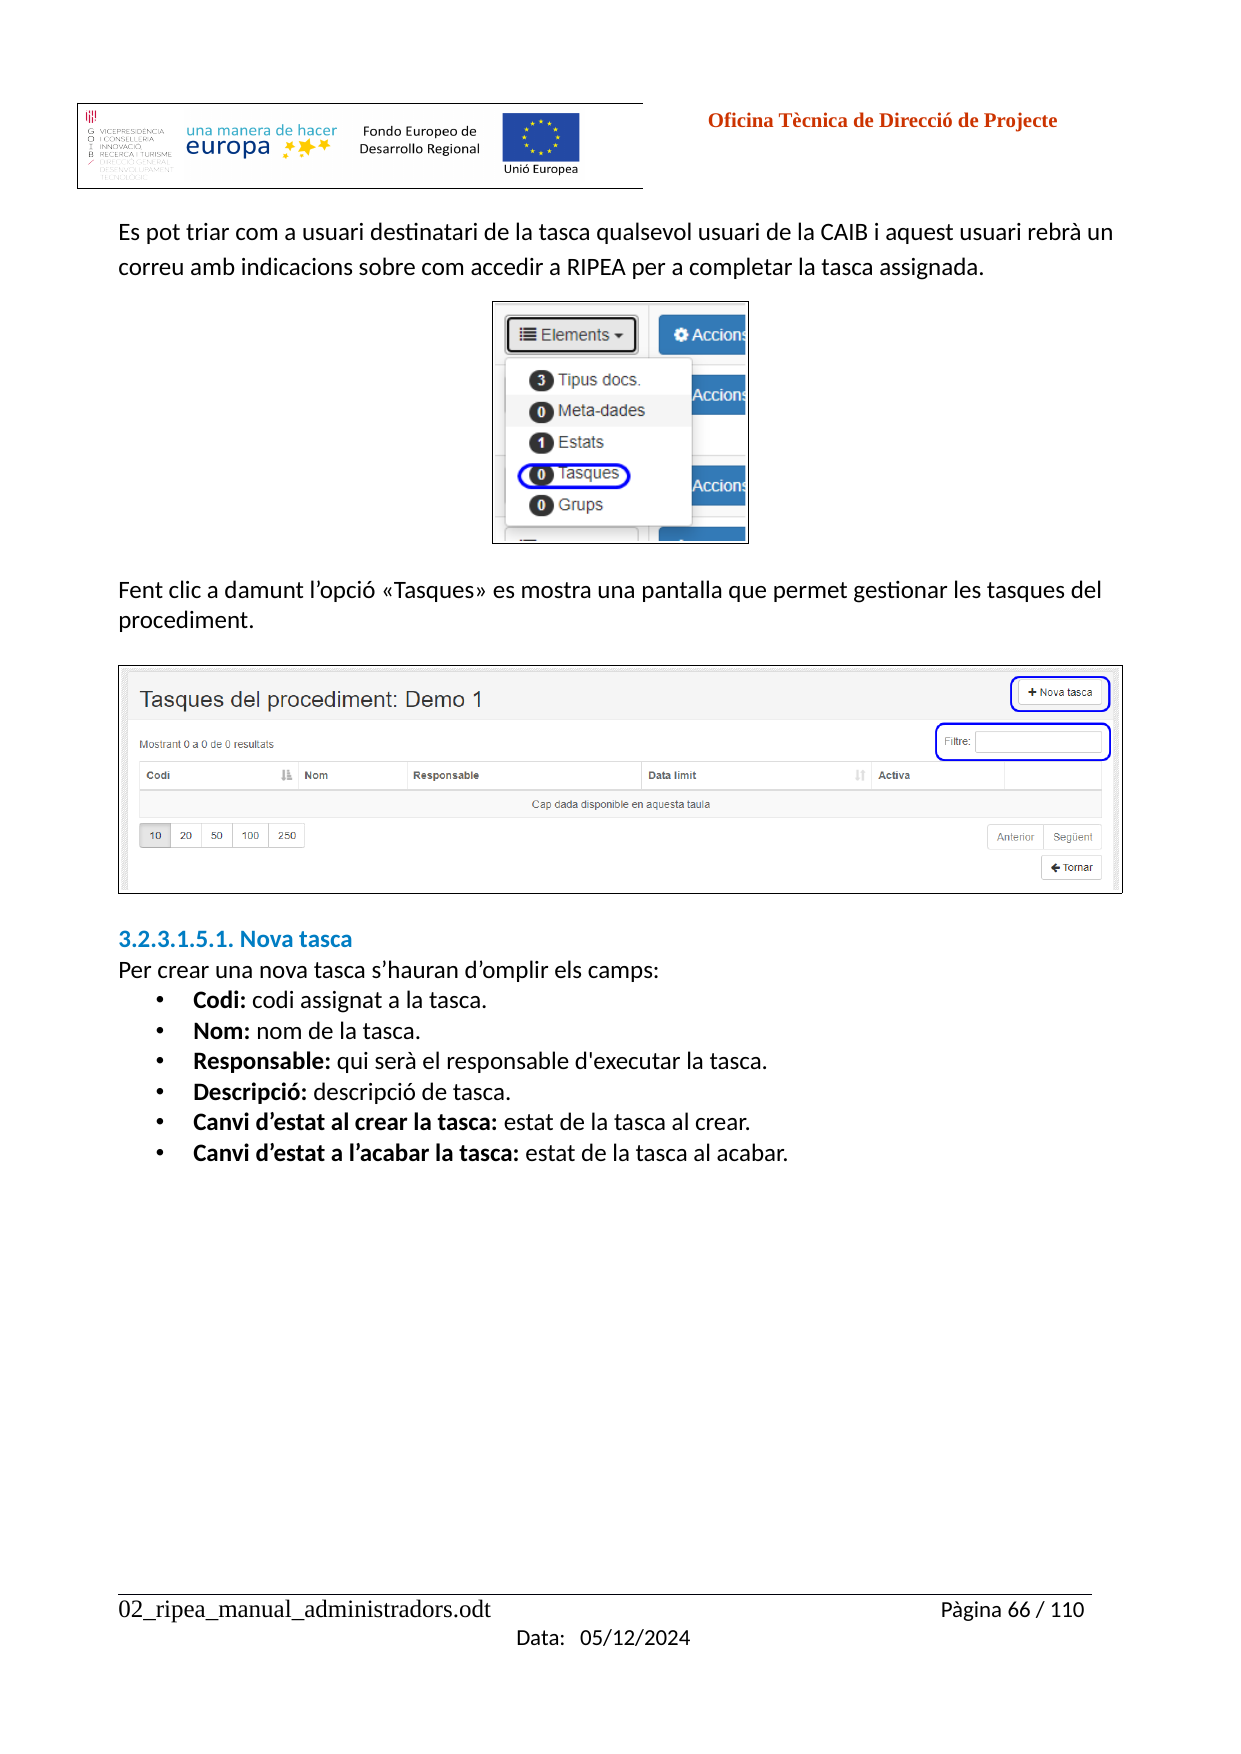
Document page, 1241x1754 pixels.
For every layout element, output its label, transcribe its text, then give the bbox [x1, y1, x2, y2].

picture [184, 108, 585, 182]
text Es pot triar com a usuari destinatari de la tasca qualsevol usuari de la CAIB i aquest usuari rebrà un correu amb indicacions sobre com accedir a RIPEA per a completar la tasca assignada. [118, 216, 1122, 282]
picture [121, 668, 1119, 890]
subtitle 3.2.3.1.5.1. Nova tasca [118, 923, 1122, 954]
list Canvi d’estat al crear la tasca: estat de la tasca al crear. [156, 1106, 1122, 1137]
text Per crear una nova tasca s’hauran d’omplir els camps: [118, 954, 1122, 984]
list Codi: codi assignat a la tasca. [156, 984, 1122, 1015]
list Canvi d’estat a l’acabar la tasca: estat de la tasca al acabar. [156, 1137, 1122, 1167]
text Fent clic a damunt l’opció «Tasques» es mostra una pantalla que permet gestionar les tasques del procediment. [118, 574, 1122, 635]
list Responsable: qui serà el responsable d'executar la tasca. [156, 1045, 1122, 1076]
picture [82, 108, 178, 182]
list Nom: nom de la tasca. [156, 1015, 1122, 1045]
picture [494, 303, 746, 541]
list Descripció: descripció de tasca. [156, 1076, 1122, 1106]
